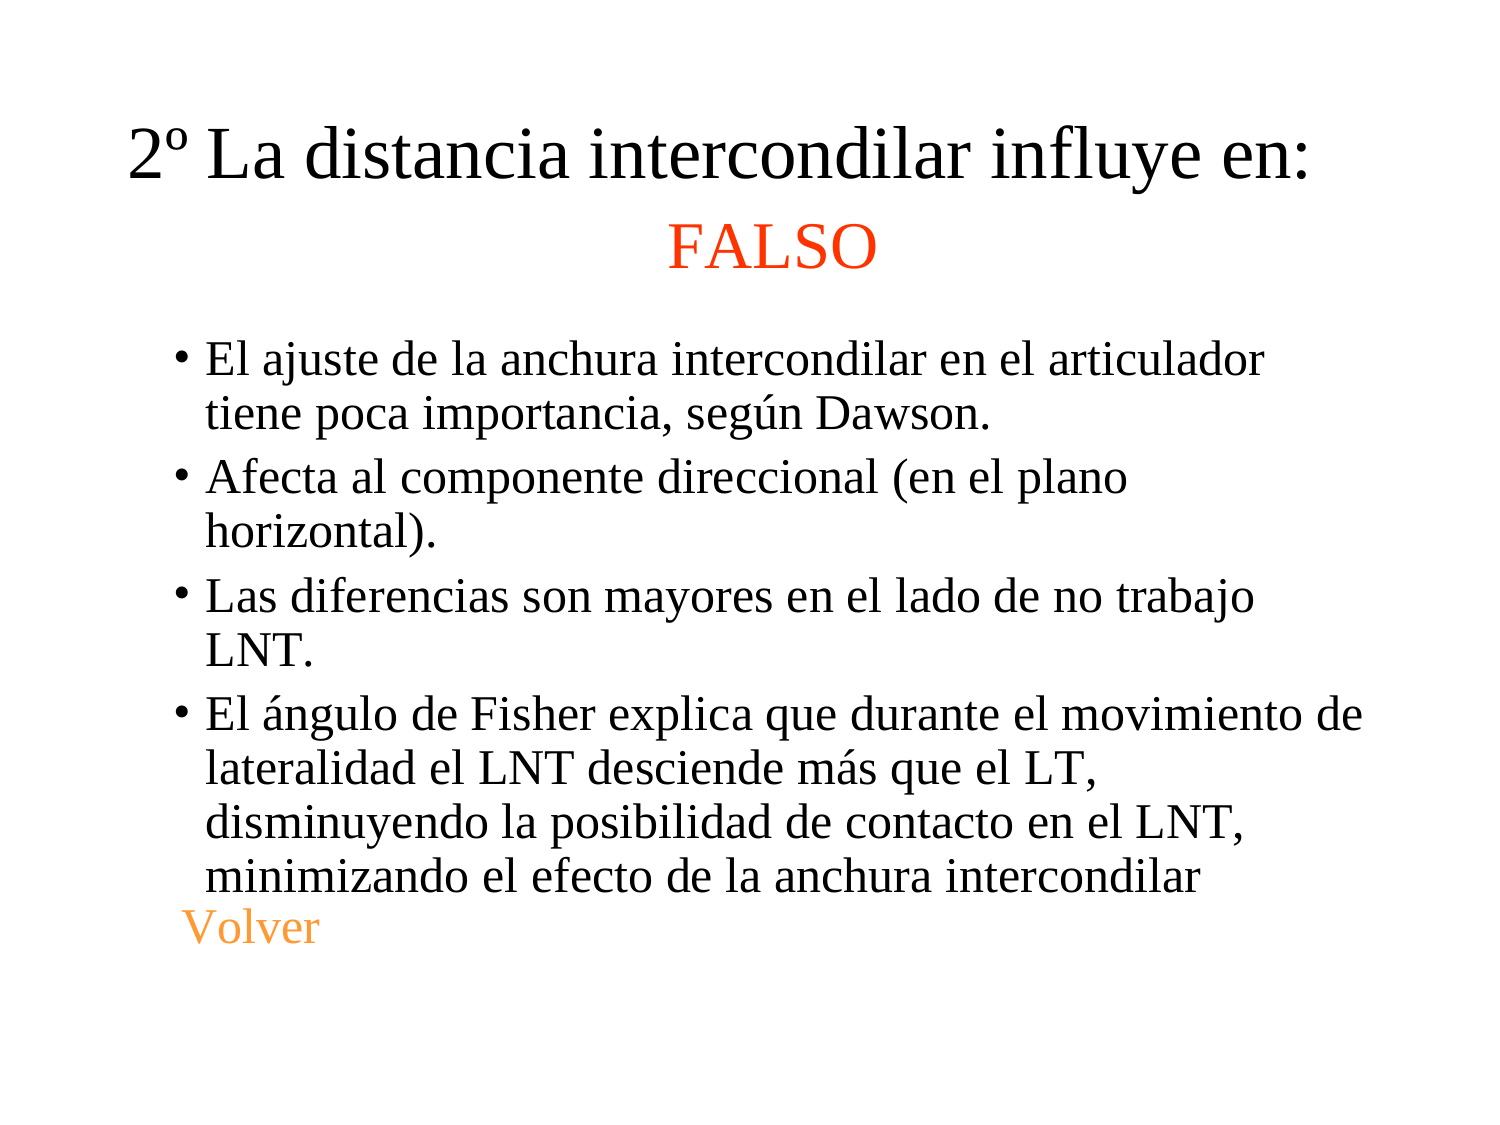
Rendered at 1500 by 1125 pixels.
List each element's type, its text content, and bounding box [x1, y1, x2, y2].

title 2º La distancia intercondilar influye en: FALSO [112, 68, 1388, 319]
text_box Volver [147, 885, 355, 962]
list El ajuste de la anchura intercondilar en el articulador tiene poca importancia, según Dawson. Afecta al componente direccional (en el plano horizontal). Las diferencias son mayores en el lado de no trabajo LNT. El ángulo de Fisher explica que durante el movimiento de lateralidad el LNT desciende más que el LT, disminuyendo la posibilidad de contacto en el LNT, minimizando el efecto de la anchura intercondilar [112, 324, 1388, 1068]
